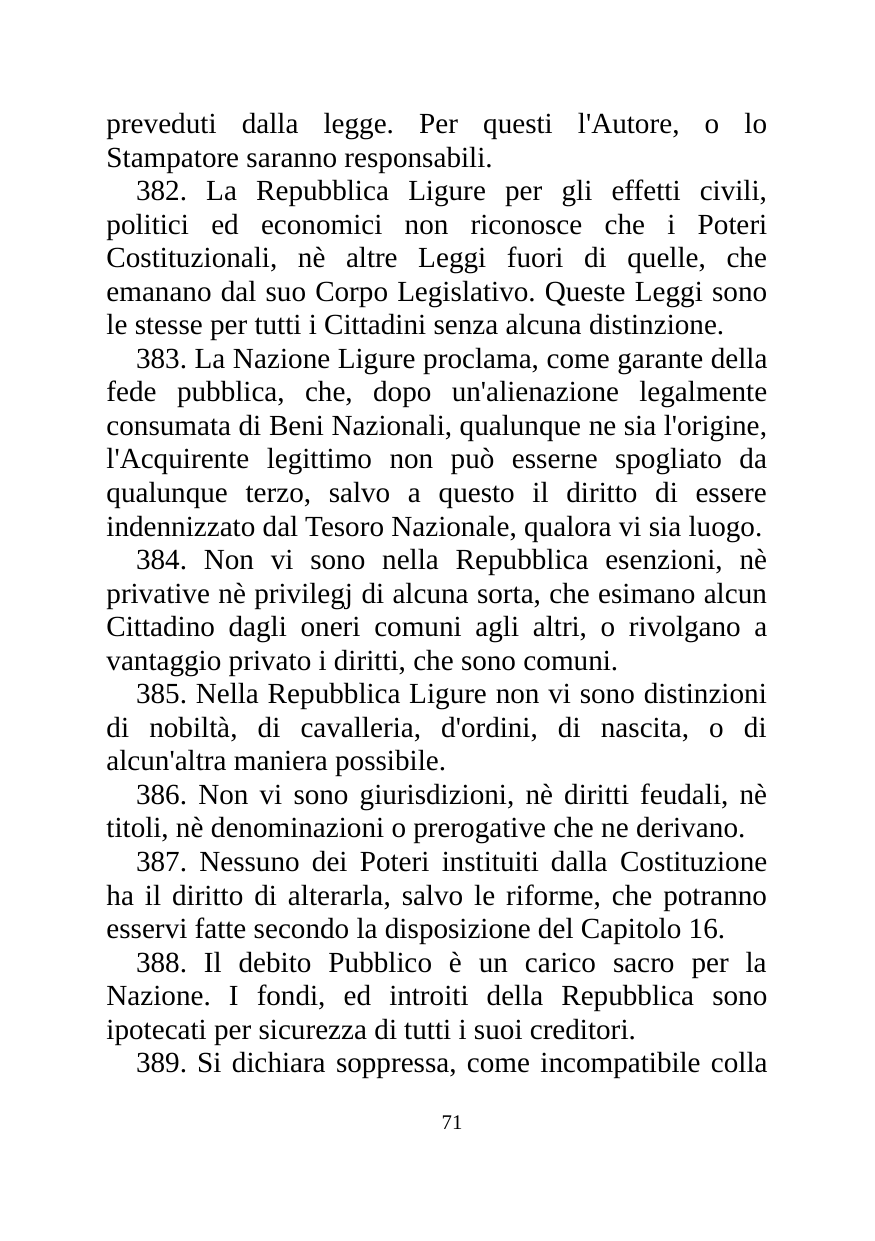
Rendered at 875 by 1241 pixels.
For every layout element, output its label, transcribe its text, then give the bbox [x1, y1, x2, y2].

text 386. Non vi sono giurisdizioni, nè diritti feudali, nè titoli, nè denominazioni o prerogative che ne derivano. [106, 777, 768, 844]
text 388. Il debito Pubblico è un carico sacro per la Nazione. I fondi, ed introiti della Repubblica sono ipotecati per sicurezza di tutti i suoi creditori. [106, 945, 768, 1045]
text 385. Nella Repubblica Ligure non vi sono distinzioni di nobiltà, di cavalleria, d'ordini, di nascita, o di alcun'altra maniera possibile. [106, 676, 768, 777]
text 382. La Repubblica Ligure per gli effetti civili, politici ed economici non riconosce che i Poteri Costituzionali, nè altre Leggi fuori di quelle, che emanano dal suo Corpo Legislativo. Queste Leggi sono le stesse per tutti i Cittadini senza alcuna distinzione. [106, 173, 768, 341]
text 387. Nessuno dei Poteri instituiti dalla Costituzione ha il diritto di alterarla, salvo le riforme, che potranno esservi fatte secondo la disposizione del Capitolo 16. [106, 844, 768, 945]
text 383. La Nazione Ligure proclama, come garante della fede pubblica, che, dopo un'alienazione legalmente consumata di Beni Nazionali, qualunque ne sia l'origine, l'Acquirente legittimo non può esserne spogliato da qualunque terzo, salvo a questo il diritto di essere indennizzato dal Tesoro Nazionale, qualora vi sia luogo. [106, 341, 768, 542]
text preveduti dalla legge. Per questi l'Autore, o lo Stampatore saranno responsabili. [106, 106, 768, 173]
text 384. Non vi sono nella Repubblica esenzioni, nè privative nè privilegj di alcuna sorta, che esimano alcun Cittadino dagli oneri comuni agli altri, o rivolgano a vantaggio privato i diritti, che sono comuni. [106, 542, 768, 676]
text 389. Si dichiara soppressa, come incompatibile colla [106, 1045, 768, 1079]
